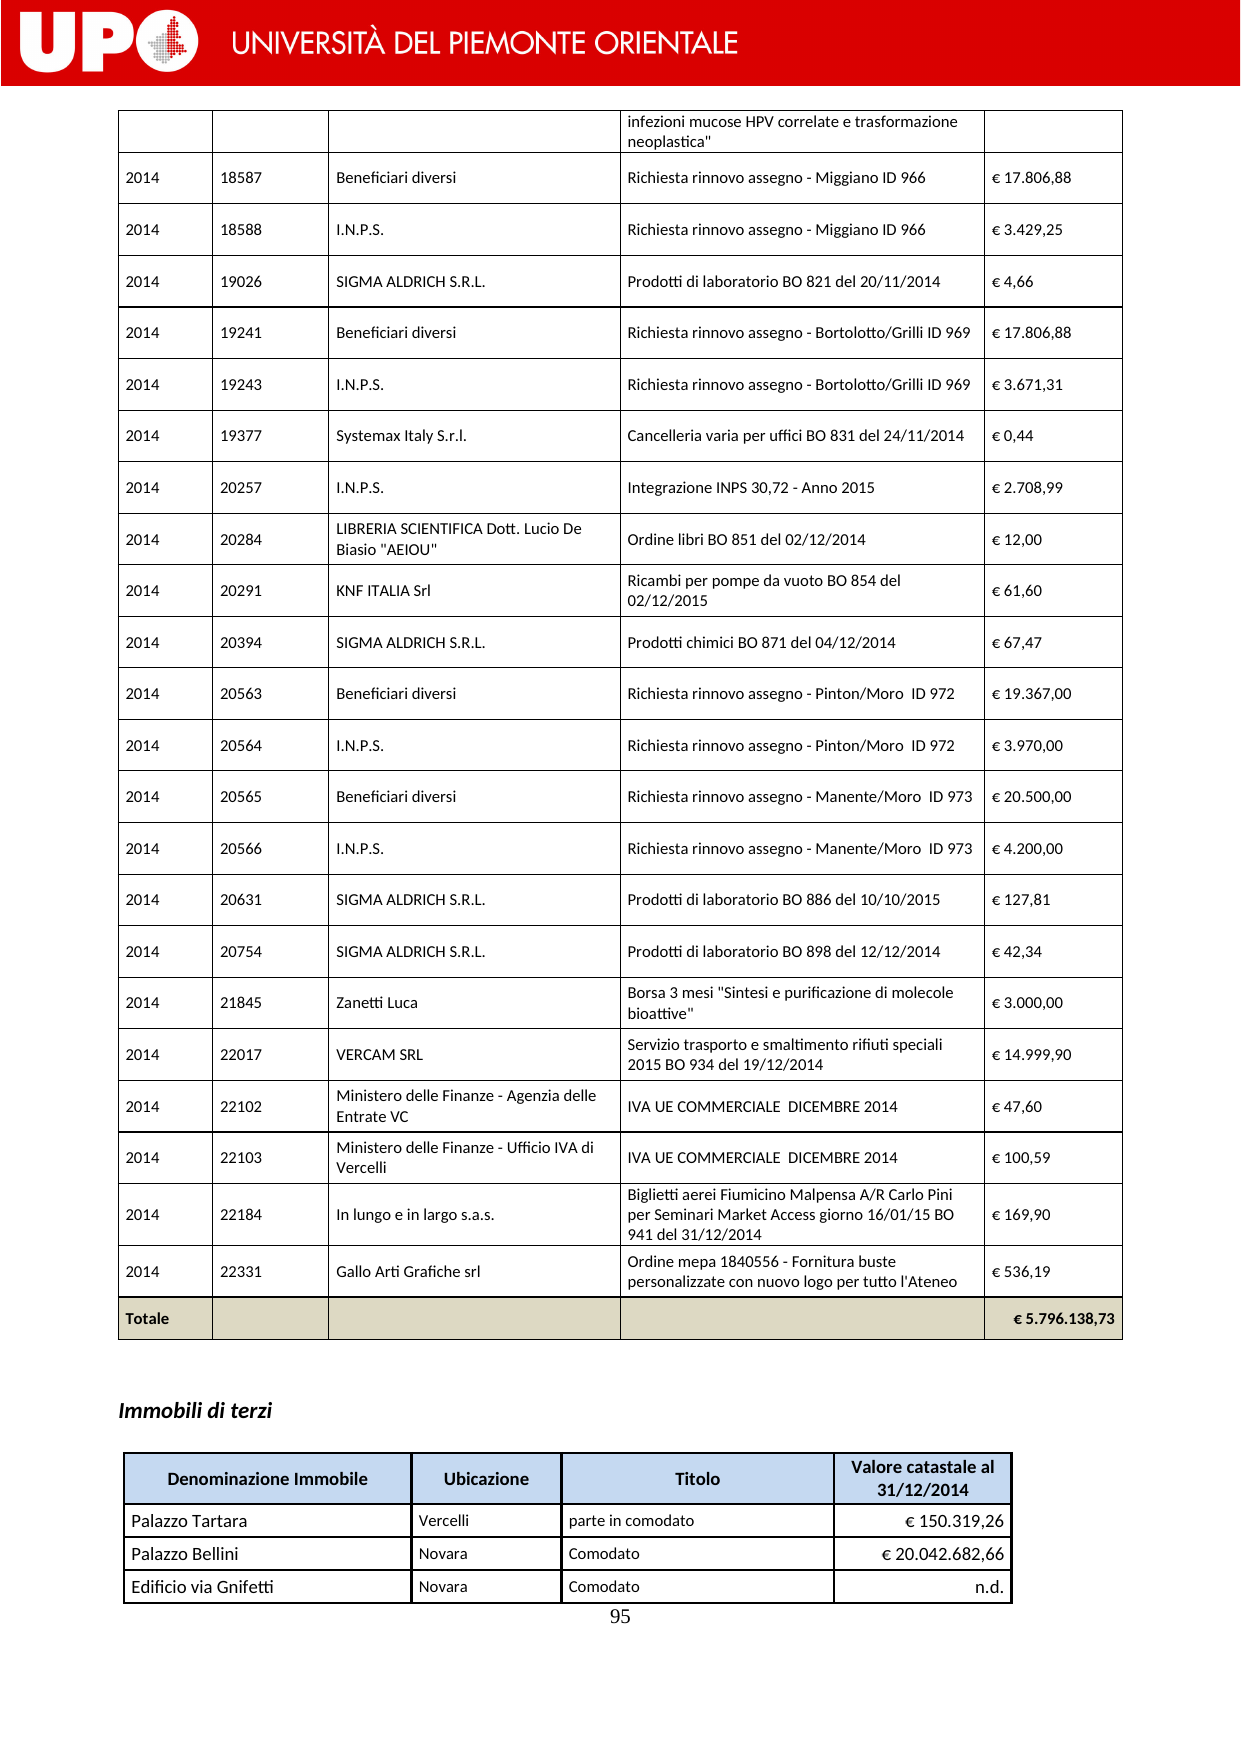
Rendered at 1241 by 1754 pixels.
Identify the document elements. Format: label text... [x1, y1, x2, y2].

table_cell 20257 [213, 462, 328, 513]
table_cell 20566 [213, 823, 328, 873]
table_cell Richiesta rinnovo assegno - Miggiano ID 966 [621, 204, 984, 255]
table_cell I.N.P.S. [329, 204, 620, 255]
table_cell Gallo Arti Grafiche srl [329, 1246, 620, 1296]
table_cell 22331 [213, 1246, 328, 1296]
table_cell [213, 111, 328, 152]
table_cell n.d. [835, 1571, 1010, 1602]
table_cell [329, 1298, 620, 1339]
table_cell 2014 [119, 514, 212, 564]
table_cell € 3.429,25 [985, 204, 1122, 255]
table_cell [329, 111, 620, 152]
table_cell Beneficiari diversi [329, 153, 620, 203]
table_cell 20754 [213, 926, 328, 977]
table_cell Integrazione INPS 30,72 - Anno 2015 [621, 462, 984, 513]
table_cell 20394 [213, 617, 328, 667]
table_cell 2014 [119, 720, 212, 770]
table_cell 2014 [119, 617, 212, 667]
table_cell infezioni mucose HPV correlate e trasformazione neoplastica" [621, 111, 984, 152]
table_cell € 17.806,88 [985, 308, 1122, 358]
table_cell Richiesta rinnovo assegno - Pinton/Moro ID 972 [621, 668, 984, 719]
table_cell 2014 [119, 1246, 212, 1296]
table_cell € 0,44 [985, 411, 1122, 461]
table_cell € 127,81 [985, 875, 1122, 925]
table_cell IVA UE COMMERCIALE DICEMBRE 2014 [621, 1081, 984, 1131]
table_cell SIGMA ALDRICH S.R.L. [329, 617, 620, 667]
table_cell Comodato [563, 1538, 833, 1569]
table_cell 19026 [213, 256, 328, 306]
table_cell € 536,19 [985, 1246, 1122, 1296]
table_header Denominazione Immobile [125, 1454, 410, 1503]
table_cell Borsa 3 mesi "Sintesi e purificazione di molecole bioattive" [621, 978, 984, 1028]
table_cell € 42,34 [985, 926, 1122, 977]
table_cell € 3.970,00 [985, 720, 1122, 770]
table_cell 2014 [119, 411, 212, 461]
table_cell KNF ITALIA Srl [329, 565, 620, 616]
table_header Valore catastale al 31/12/2014 [835, 1454, 1010, 1503]
table_cell 20631 [213, 875, 328, 925]
table_cell € 14.999,90 [985, 1029, 1122, 1080]
table_cell 2014 [119, 204, 212, 255]
table_cell 2014 [119, 926, 212, 977]
table_cell 2014 [119, 153, 212, 203]
table_cell [621, 1298, 984, 1339]
table_cell Comodato [563, 1571, 833, 1602]
table_cell SIGMA ALDRICH S.R.L. [329, 256, 620, 306]
table_cell € 20.500,00 [985, 771, 1122, 822]
table_cell Servizio trasporto e smaltimento rifiuti speciali 2015 BO 934 del 19/12/2014 [621, 1029, 984, 1080]
table_cell SIGMA ALDRICH S.R.L. [329, 926, 620, 977]
table_cell € 4.200,00 [985, 823, 1122, 873]
table_cell Beneficiari diversi [329, 668, 620, 719]
table_cell € 100,59 [985, 1133, 1122, 1183]
table_cell Beneficiari diversi [329, 771, 620, 822]
text Immobili di terzi [118, 1396, 1122, 1424]
table_cell Palazzo Bellini [125, 1538, 410, 1569]
table_cell Palazzo Tartara [125, 1505, 410, 1536]
table_cell € 2.708,99 [985, 462, 1122, 513]
table_cell Novara [413, 1538, 560, 1569]
table_cell 22103 [213, 1133, 328, 1183]
table_cell € 47,60 [985, 1081, 1122, 1131]
table_cell 2014 [119, 771, 212, 822]
table_cell Richiesta rinnovo assegno - Manente/Moro ID 973 [621, 823, 984, 873]
table_cell I.N.P.S. [329, 359, 620, 409]
table_cell [985, 111, 1122, 152]
table_cell Richiesta rinnovo assegno - Miggiano ID 966 [621, 153, 984, 203]
table_cell 2014 [119, 668, 212, 719]
table_cell Prodotti di laboratorio BO 821 del 20/11/2014 [621, 256, 984, 306]
table_cell VERCAM SRL [329, 1029, 620, 1080]
table_cell I.N.P.S. [329, 462, 620, 513]
table_cell In lungo e in largo s.a.s. [329, 1184, 620, 1245]
table_cell € 67,47 [985, 617, 1122, 667]
table_cell Novara [413, 1571, 560, 1602]
table_cell 19243 [213, 359, 328, 409]
table_cell Totale [119, 1298, 212, 1339]
table_cell 18588 [213, 204, 328, 255]
table_cell Beneficiari diversi [329, 308, 620, 358]
table_cell € 150.319,26 [835, 1505, 1010, 1536]
table_cell 22017 [213, 1029, 328, 1080]
table_cell Cancelleria varia per uffici BO 831 del 24/11/2014 [621, 411, 984, 461]
table_header Titolo [563, 1454, 833, 1503]
table_cell LIBRERIA SCIENTIFICA Dott. Lucio De Biasio "AEIOU" [329, 514, 620, 564]
table_cell I.N.P.S. [329, 823, 620, 873]
table_cell € 169,90 [985, 1184, 1122, 1245]
table_cell 21845 [213, 978, 328, 1028]
table_cell Prodotti di laboratorio BO 898 del 12/12/2014 [621, 926, 984, 977]
table_cell Ministero delle Finanze - Ufficio IVA di Vercelli [329, 1133, 620, 1183]
table_cell 2014 [119, 256, 212, 306]
table_cell € 12,00 [985, 514, 1122, 564]
table_cell 2014 [119, 978, 212, 1028]
table_cell IVA UE COMMERCIALE DICEMBRE 2014 [621, 1133, 984, 1183]
table_cell 2014 [119, 875, 212, 925]
table_cell [213, 1298, 328, 1339]
table_cell 2014 [119, 359, 212, 409]
table_cell 2014 [119, 823, 212, 873]
table_cell Ordine mepa 1840556 - Fornitura buste personalizzate con nuovo logo per tutto l'Ateneo [621, 1246, 984, 1296]
table_cell parte in comodato [563, 1505, 833, 1536]
table_cell 18587 [213, 153, 328, 203]
table_cell 2014 [119, 1133, 212, 1183]
table_cell Prodotti chimici BO 871 del 04/12/2014 [621, 617, 984, 667]
table_cell Ministero delle Finanze - Agenzia delle Entrate VC [329, 1081, 620, 1131]
table_cell 20564 [213, 720, 328, 770]
table_cell 2014 [119, 462, 212, 513]
table_cell 2014 [119, 1029, 212, 1080]
table_cell Richiesta rinnovo assegno - Manente/Moro ID 973 [621, 771, 984, 822]
table_cell Systemax Italy S.r.l. [329, 411, 620, 461]
table_cell 19377 [213, 411, 328, 461]
table_cell Prodotti di laboratorio BO 886 del 10/10/2015 [621, 875, 984, 925]
table_cell 20284 [213, 514, 328, 564]
table_cell Richiesta rinnovo assegno - Bortolotto/Grilli ID 969 [621, 359, 984, 409]
table_cell Biglietti aerei Fiumicino Malpensa A/R Carlo Pini per Seminari Market Access giorno 16/01/15 BO 941 del 31/12/2014 [621, 1184, 984, 1245]
table_cell 2014 [119, 1081, 212, 1131]
table_cell € 61,60 [985, 565, 1122, 616]
table_cell I.N.P.S. [329, 720, 620, 770]
table_cell € 3.000,00 [985, 978, 1122, 1028]
table_cell 22184 [213, 1184, 328, 1245]
table_cell 20565 [213, 771, 328, 822]
table_cell 22102 [213, 1081, 328, 1131]
table_cell Ordine libri BO 851 del 02/12/2014 [621, 514, 984, 564]
table_cell € 17.806,88 [985, 153, 1122, 203]
table_cell Ricambi per pompe da vuoto BO 854 del 02/12/2015 [621, 565, 984, 616]
table_cell 20291 [213, 565, 328, 616]
table_cell € 19.367,00 [985, 668, 1122, 719]
table_cell 2014 [119, 308, 212, 358]
table_cell Vercelli [413, 1505, 560, 1536]
table_cell SIGMA ALDRICH S.R.L. [329, 875, 620, 925]
table_header Ubicazione [413, 1454, 560, 1503]
table_cell € 4,66 [985, 256, 1122, 306]
table_cell Richiesta rinnovo assegno - Bortolotto/Grilli ID 969 [621, 308, 984, 358]
table_cell € 20.042.682,66 [835, 1538, 1010, 1569]
table_cell Zanetti Luca [329, 978, 620, 1028]
table_cell 2014 [119, 565, 212, 616]
table_cell 20563 [213, 668, 328, 719]
table_cell Edificio via Gnifetti [125, 1571, 410, 1602]
table_cell € 3.671,31 [985, 359, 1122, 409]
table_cell 2014 [119, 1184, 212, 1245]
table_cell Richiesta rinnovo assegno - Pinton/Moro ID 972 [621, 720, 984, 770]
table_cell [119, 111, 212, 152]
table_cell 19241 [213, 308, 328, 358]
table_cell € 5.796.138,73 [985, 1298, 1122, 1339]
